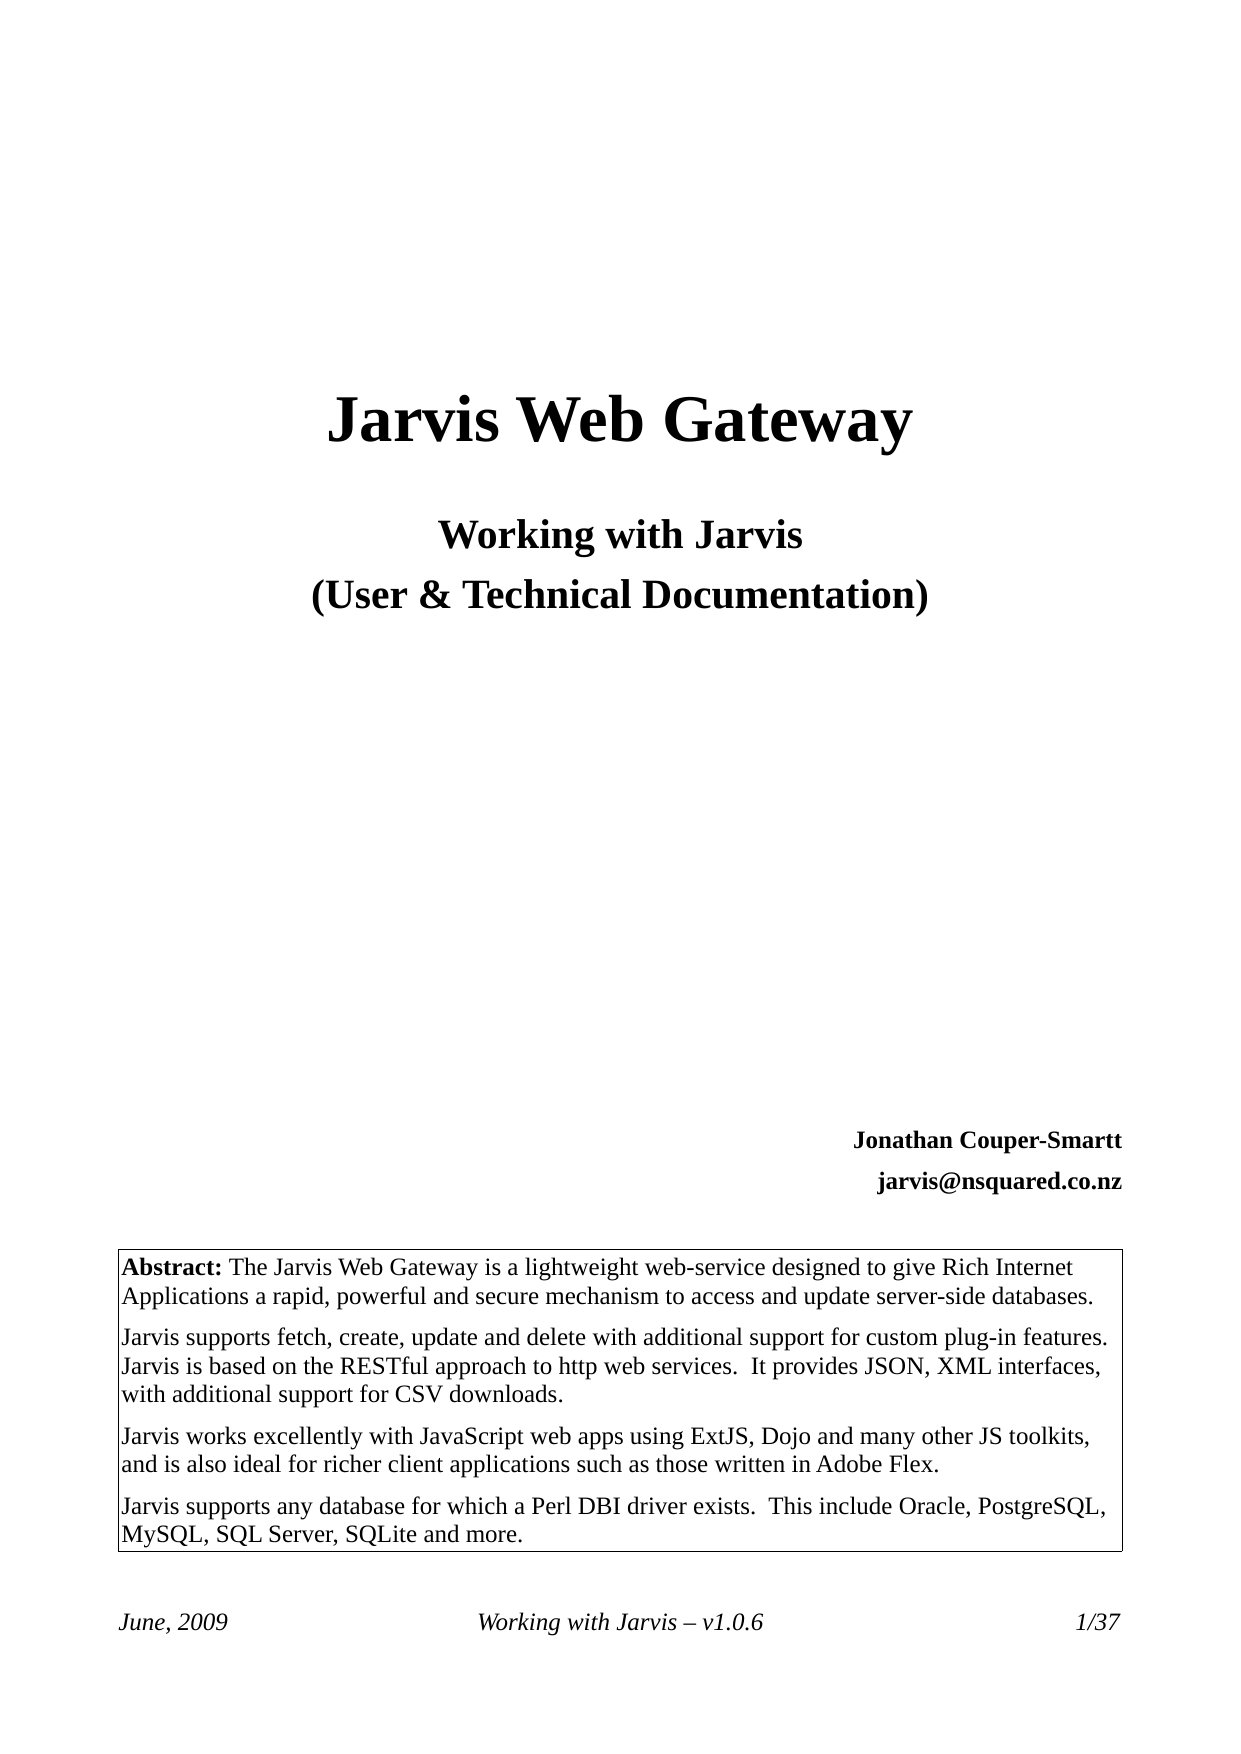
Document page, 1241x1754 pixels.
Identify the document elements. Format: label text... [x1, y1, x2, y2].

text Jarvis works excellently with JavaScript web apps using ExtJS, Dojo and many other JS toolkits, and is also ideal for richer client applications such as those written in Adobe Flex. [119, 1418, 1122, 1478]
text Jonathan Couper-Smartt [118, 1125, 1122, 1154]
text jarvis@nsquared.co.nz [118, 1166, 1122, 1195]
text Jarvis Web Gateway [118, 379, 1122, 456]
text Abstract: The Jarvis Web Gateway is a lightweight web-service designed to give Rich Internet Applications a rapid, powerful and secure mechanism to access and update server-side databases. [119, 1250, 1122, 1309]
text Jarvis supports fetch, create, update and delete with additional support for custom plug-in features. Jarvis is based on the RESTful approach to http web services. It provides JSON, XML interfaces, with additional support for CSV downloads. [119, 1319, 1122, 1408]
text Working with Jarvis [118, 509, 1122, 557]
text Jarvis supports any database for which a Perl DBI driver exists. This include Oracle, PostgreSQL, MySQL, SQL Server, SQLite and more. [119, 1488, 1122, 1551]
text (User & Technical Documentation) [118, 570, 1122, 618]
